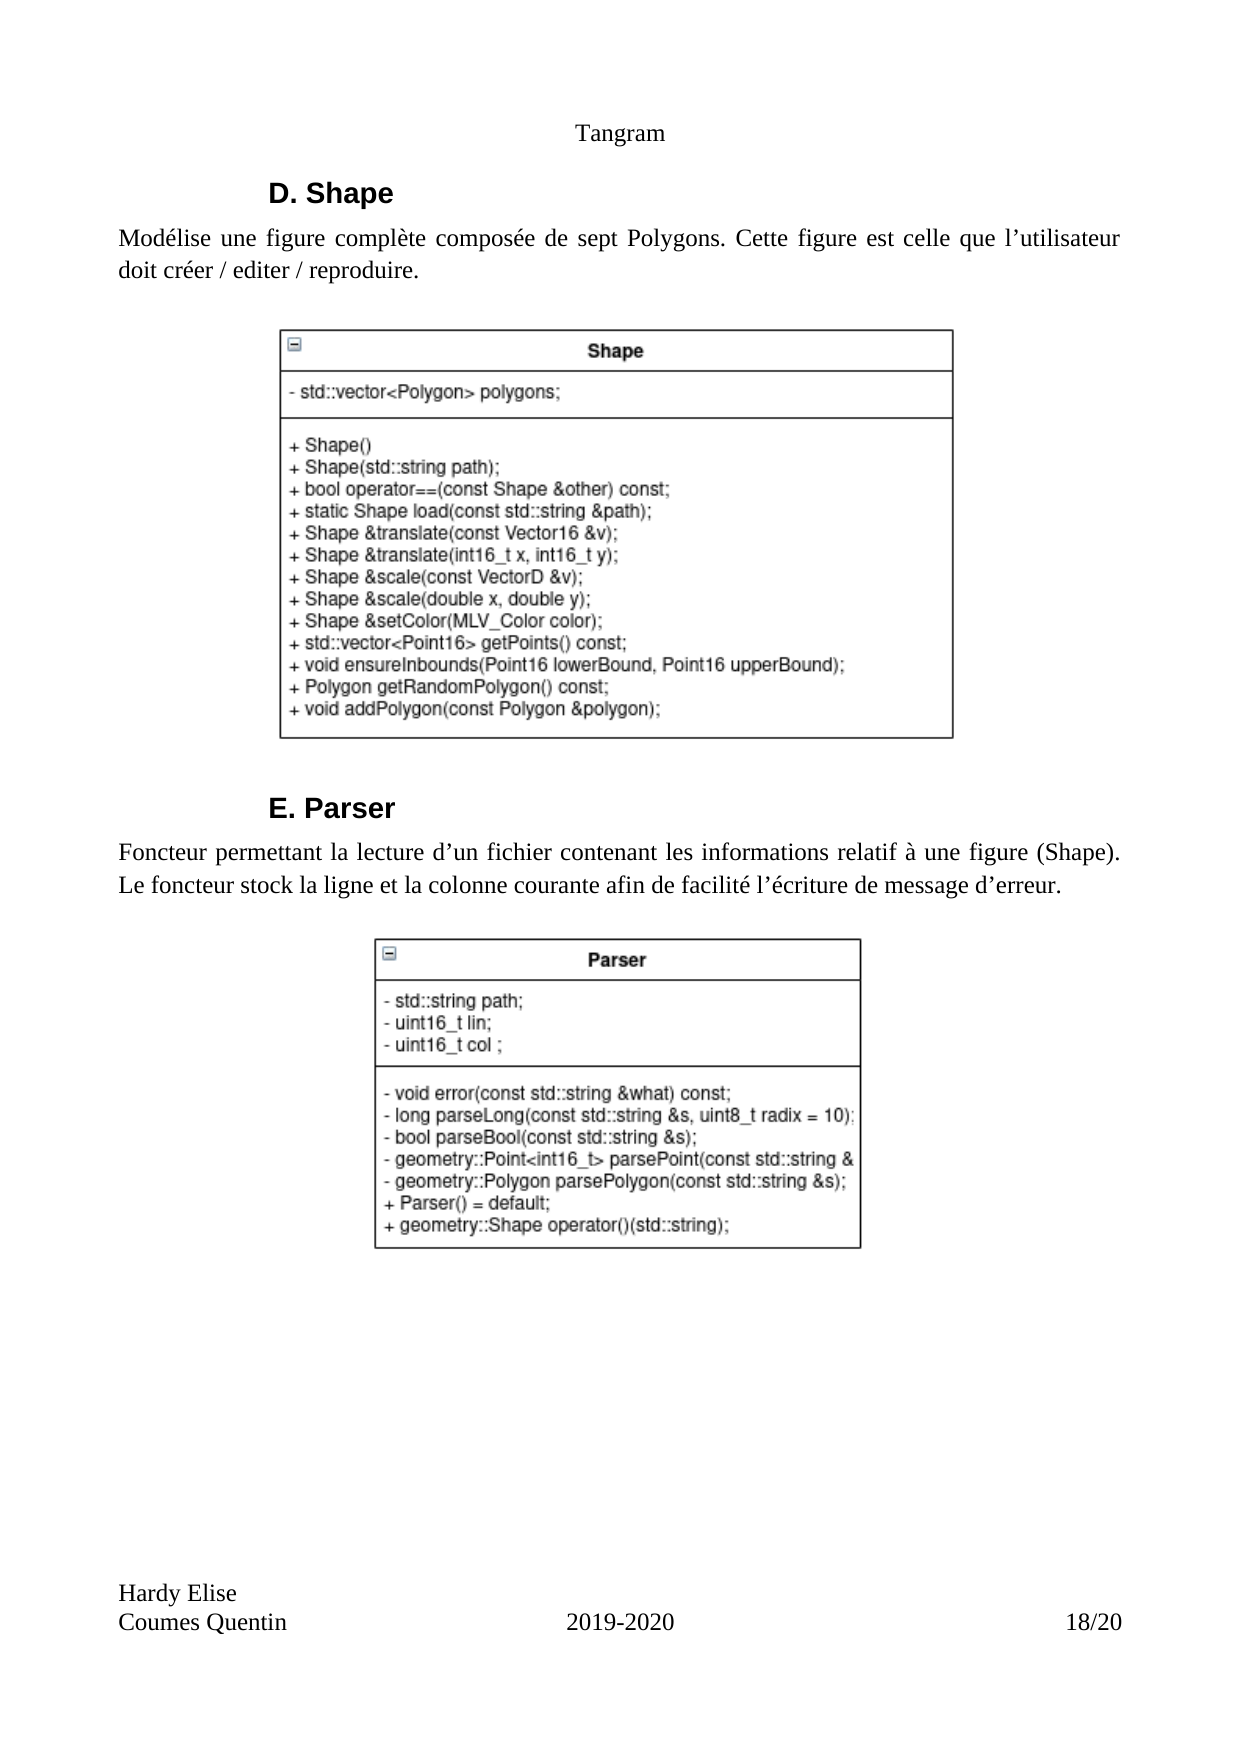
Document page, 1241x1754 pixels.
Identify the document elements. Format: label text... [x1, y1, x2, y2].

picture [272, 325, 968, 750]
picture [370, 931, 870, 1260]
subtitle E. Parser [268, 791, 1122, 825]
text Modélise une figure complète composée de sept Polygons. Cette figure est celle que l’utilisateur doit créer / editer / reproduire. [118, 223, 1122, 284]
subtitle D. Shape [268, 176, 1122, 210]
text Foncteur permettant la lecture d’un fichier contenant les informations relatif à une figure (Shape). Le foncteur stock la ligne et la colonne courante afin de facilité l’écriture de message d’erreur. [118, 837, 1122, 899]
